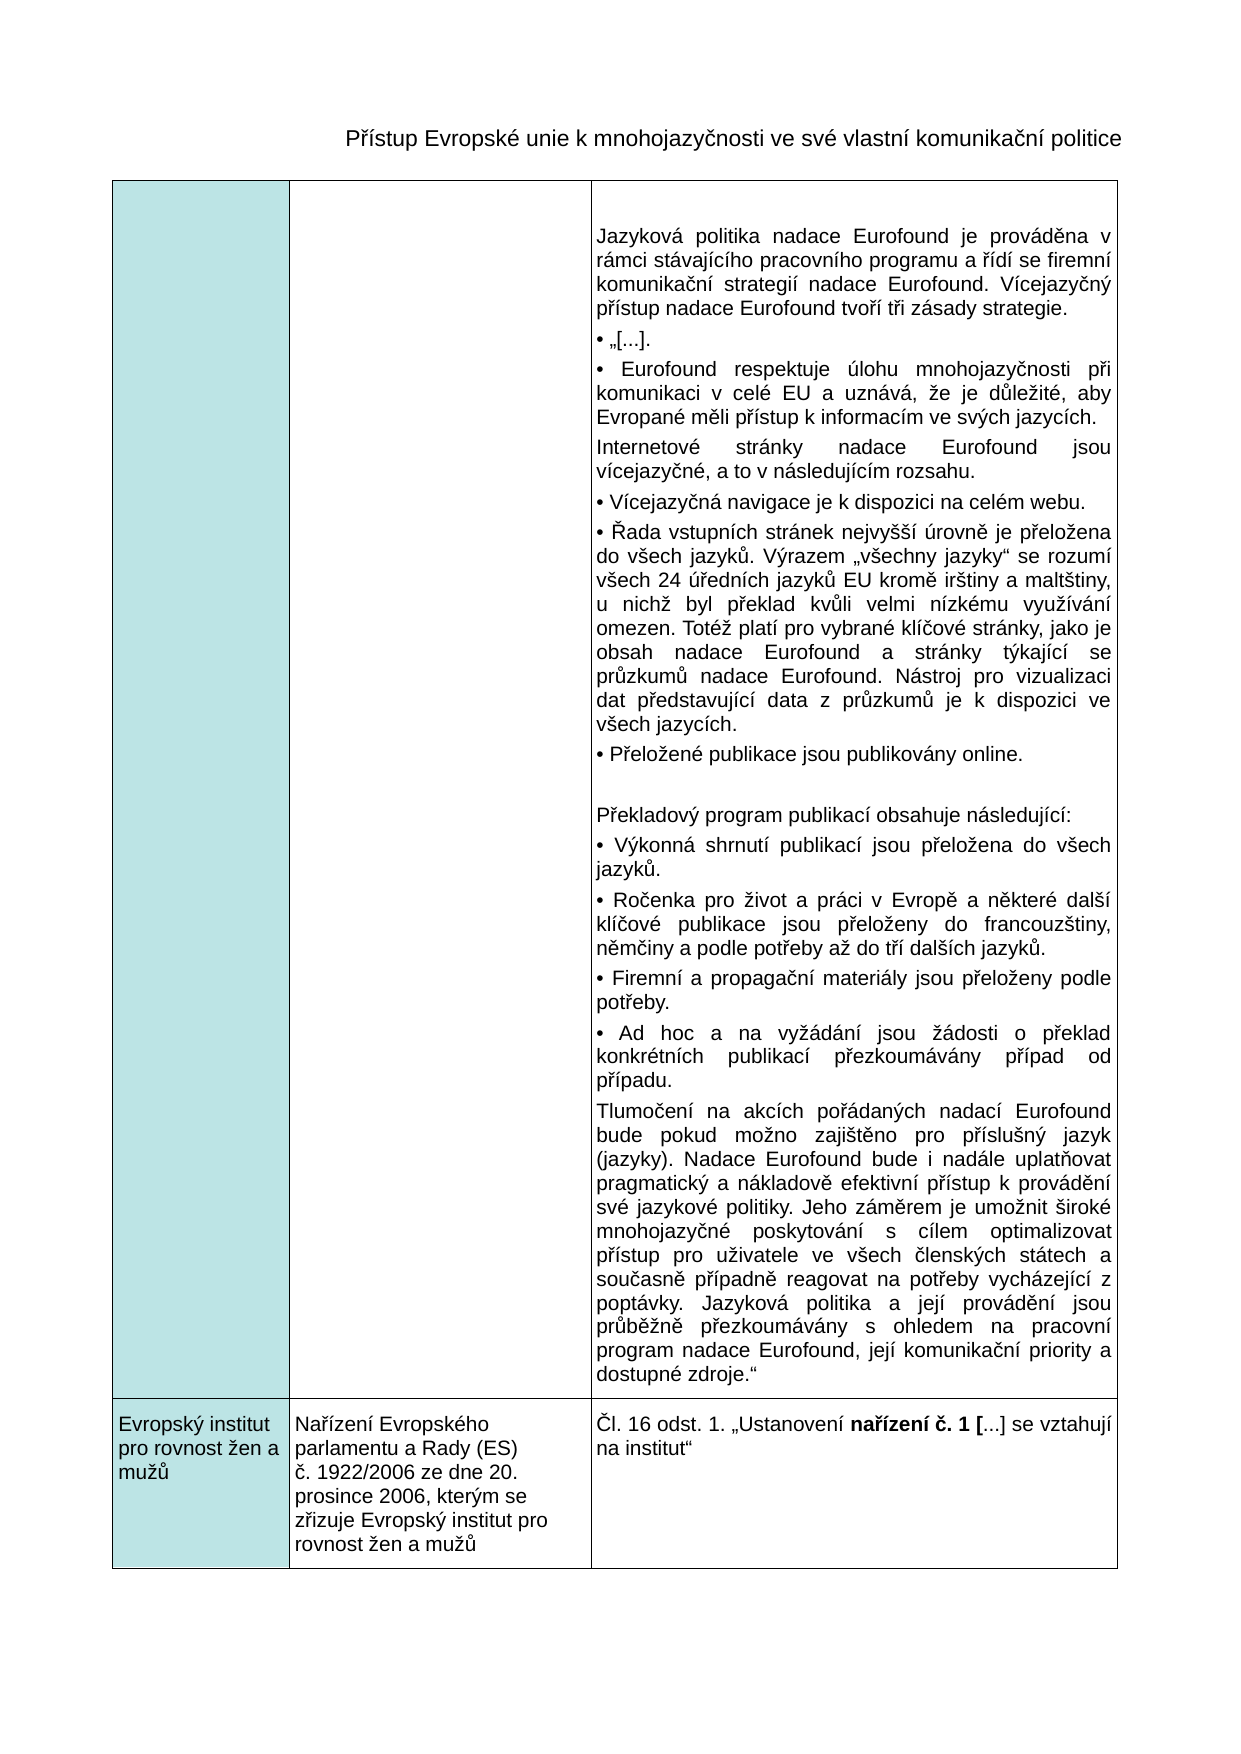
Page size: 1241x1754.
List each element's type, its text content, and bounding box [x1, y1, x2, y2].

table_cell [290, 181, 591, 1398]
table_cell Nařízení Evropského parlamentu a Rady (ES) č. 1922/2006 ze dne 20. prosince 2006, kterým se zřizuje Evropský institut pro rovnost žen a mužů [290, 1399, 591, 1567]
table_cell [113, 181, 289, 1398]
table_cell Čl. 16 odst. 1. „Ustanovení nařízení č. 1 [...] se vztahují na institut“ [592, 1399, 1117, 1567]
table_cell Evropský institut pro rovnost žen a mužů [113, 1399, 289, 1567]
table_cell Jazyková politika nadace Eurofound je prováděna v rámci stávajícího pracovního programu a řídí se firemní komunikační strategií nadace Eurofound. Vícejazyčný přístup nadace Eurofound tvoří tři zásady strategie. • „[...]. • Eurofound respektuje úlohu mnohojazyčnosti při komunikaci v celé EU a uznává, že je důležité, aby Evropané měli přístup k informacím ve svých jazycích. Internetové stránky nadace Eurofound jsou vícejazyčné, a to v následujícím rozsahu. • Vícejazyčná navigace je k dispozici na celém webu. • Řada vstupních stránek nejvyšší úrovně je přeložena do všech jazyků. Výrazem „všechny jazyky“ se rozumí všech 24 úředních jazyků EU kromě irštiny a maltštiny, u nichž byl překlad kvůli velmi nízkému využívání omezen. Totéž platí pro vybrané klíčové stránky, jako je obsah nadace Eurofound a stránky týkající se průzkumů nadace Eurofound. Nástroj pro vizualizaci dat představující data z průzkumů je k dispozici ve všech jazycích. • Přeložené publikace jsou publikovány online. Překladový program publikací obsahuje následující: • Výkonná shrnutí publikací jsou přeložena do všech jazyků. • Ročenka pro život a práci v Evropě a některé další klíčové publikace jsou přeloženy do francouzštiny, němčiny a podle potřeby až do tří dalších jazyků. • Firemní a propagační materiály jsou přeloženy podle potřeby. • Ad hoc a na vyžádání jsou žádosti o překlad konkrétních publikací přezkoumávány případ od případu. Tlumočení na akcích pořádaných nadací Eurofound bude pokud možno zajištěno pro příslušný jazyk (jazyky). Nadace Eurofound bude i nadále uplatňovat pragmatický a nákladově efektivní přístup k provádění své jazykové politiky. Jeho záměrem je umožnit široké mnohojazyčné poskytování s cílem optimalizovat přístup pro uživatele ve všech členských státech a současně případně reagovat na potřeby vycházející z poptávky. Jazyková politika a její provádění jsou průběžně přezkoumávány s ohledem na pracovní program nadace Eurofound, její komunikační priority a dostupné zdroje.“ [592, 181, 1117, 1398]
